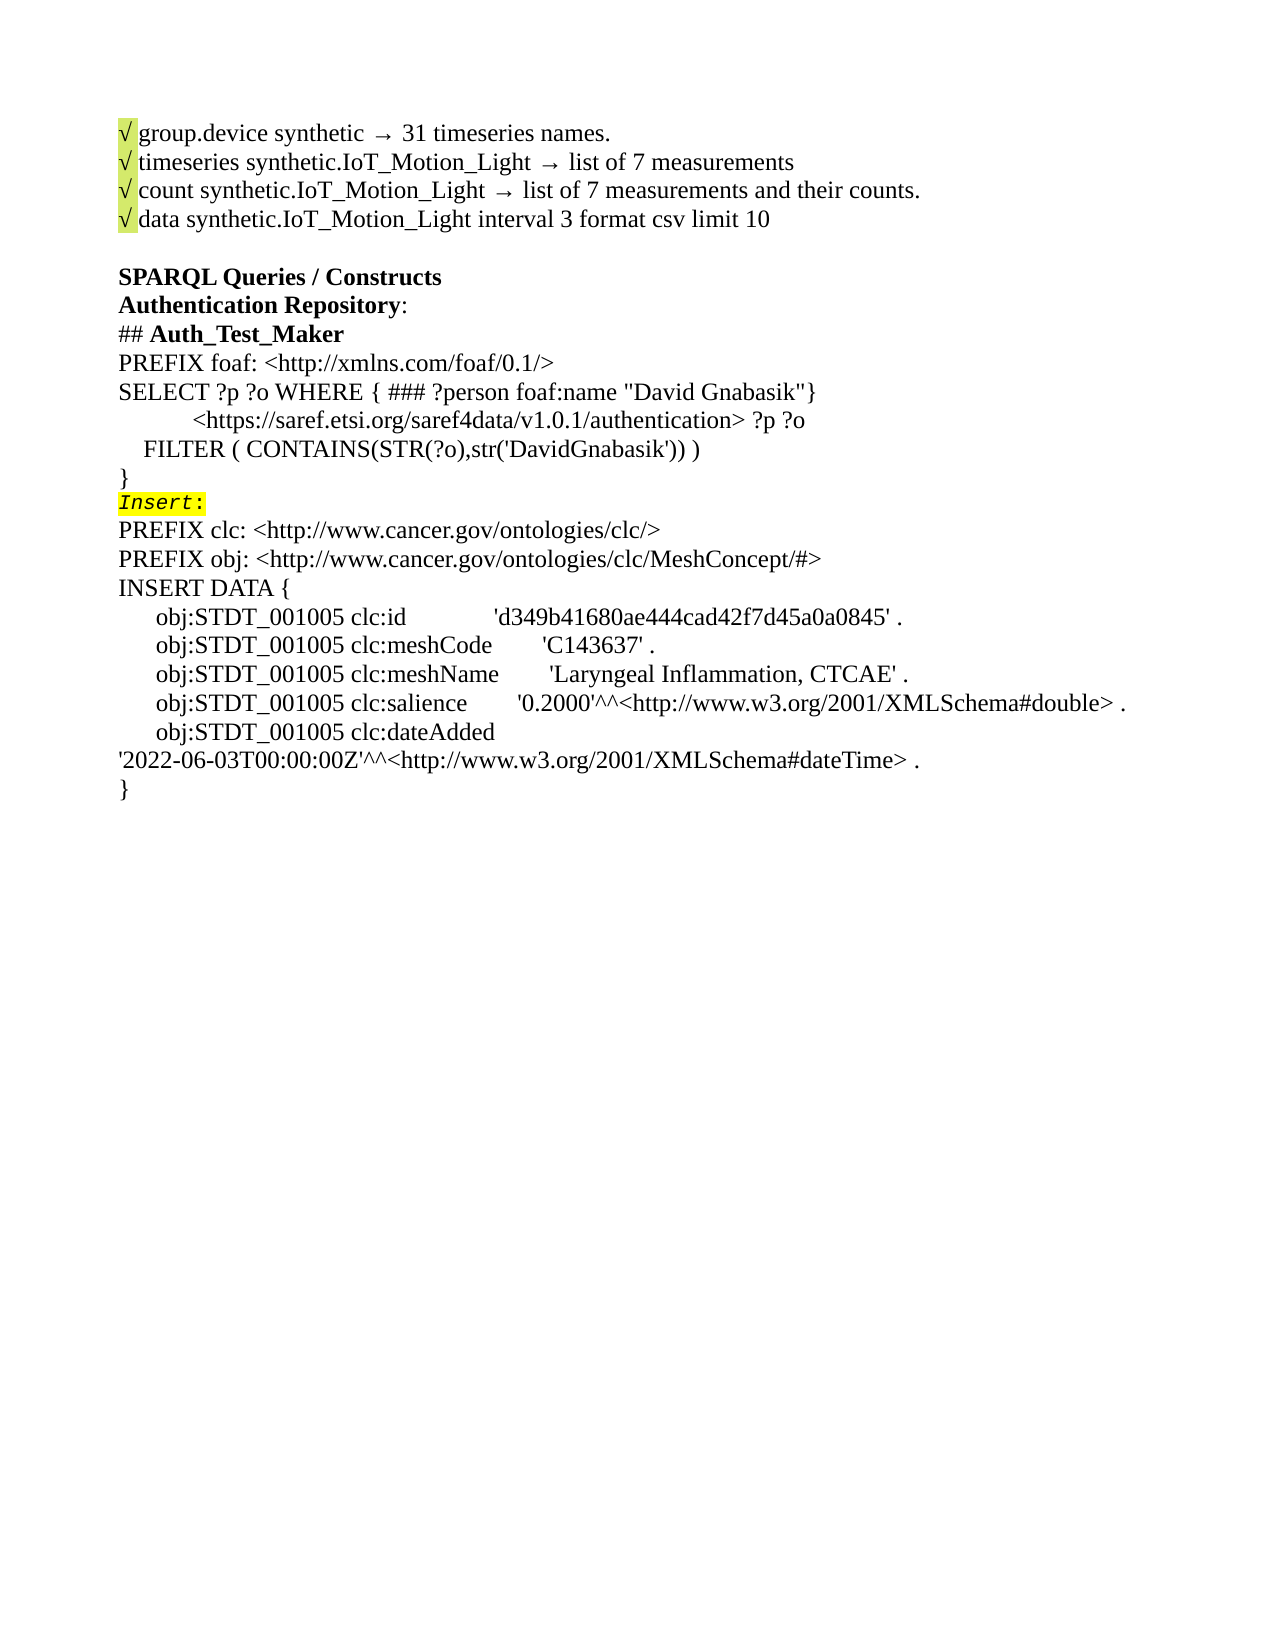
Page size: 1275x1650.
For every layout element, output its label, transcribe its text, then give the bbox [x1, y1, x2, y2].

text obj:STDT_001005 clc:meshCode 'C143637' . [118, 631, 1157, 659]
text Insert: [118, 492, 1157, 516]
text obj:STDT_001005 clc:id 'd349b41680ae444cad42f7d45a0a0845' . [118, 602, 1157, 631]
text <https://saref.etsi.org/saref4data/v1.0.1/authentication> ?p ?o [118, 406, 1157, 434]
text Authentication Repository: [118, 291, 1157, 319]
text √ data synthetic.IoT_Motion_Light interval 3 format csv limit 10 [118, 204, 1157, 233]
text PREFIX clc: <http://www.cancer.gov/ontologies/clc/> [118, 516, 1157, 544]
text √ timeseries synthetic.IoT_Motion_Light → list of 7 measurements [118, 147, 1157, 176]
text } [118, 774, 1157, 803]
text } [118, 463, 1157, 492]
text obj:STDT_001005 clc:salience '0.2000'^^<http://www.w3.org/2001/XMLSchema#double> . [118, 688, 1157, 717]
text PREFIX foaf: <http://xmlns.com/foaf/0.1/> [118, 348, 1157, 377]
text obj:STDT_001005 clc:dateAdded '2022-06-03T00:00:00Z'^^<http://www.w3.org/2001/XMLSchema#dateTime> . [118, 717, 1157, 774]
text INSERT DATA { [118, 573, 1157, 602]
text ## Auth_Test_Maker [118, 319, 1157, 348]
text FILTER ( CONTAINS(STR(?o),str('DavidGnabasik')) ) [118, 434, 1157, 463]
text SPARQL Queries / Constructs [118, 262, 1157, 291]
text obj:STDT_001005 clc:meshName 'Laryngeal Inflammation, CTCAE' . [118, 659, 1157, 688]
text SELECT ?p ?o WHERE { ### ?person foaf:name "David Gnabasik"} [118, 377, 1157, 406]
text √ group.device synthetic → 31 timeseries names. [118, 118, 1157, 147]
text PREFIX obj: <http://www.cancer.gov/ontologies/clc/MeshConcept/#> [118, 544, 1157, 573]
text √ count synthetic.IoT_Motion_Light → list of 7 measurements and their counts. [118, 176, 1157, 204]
